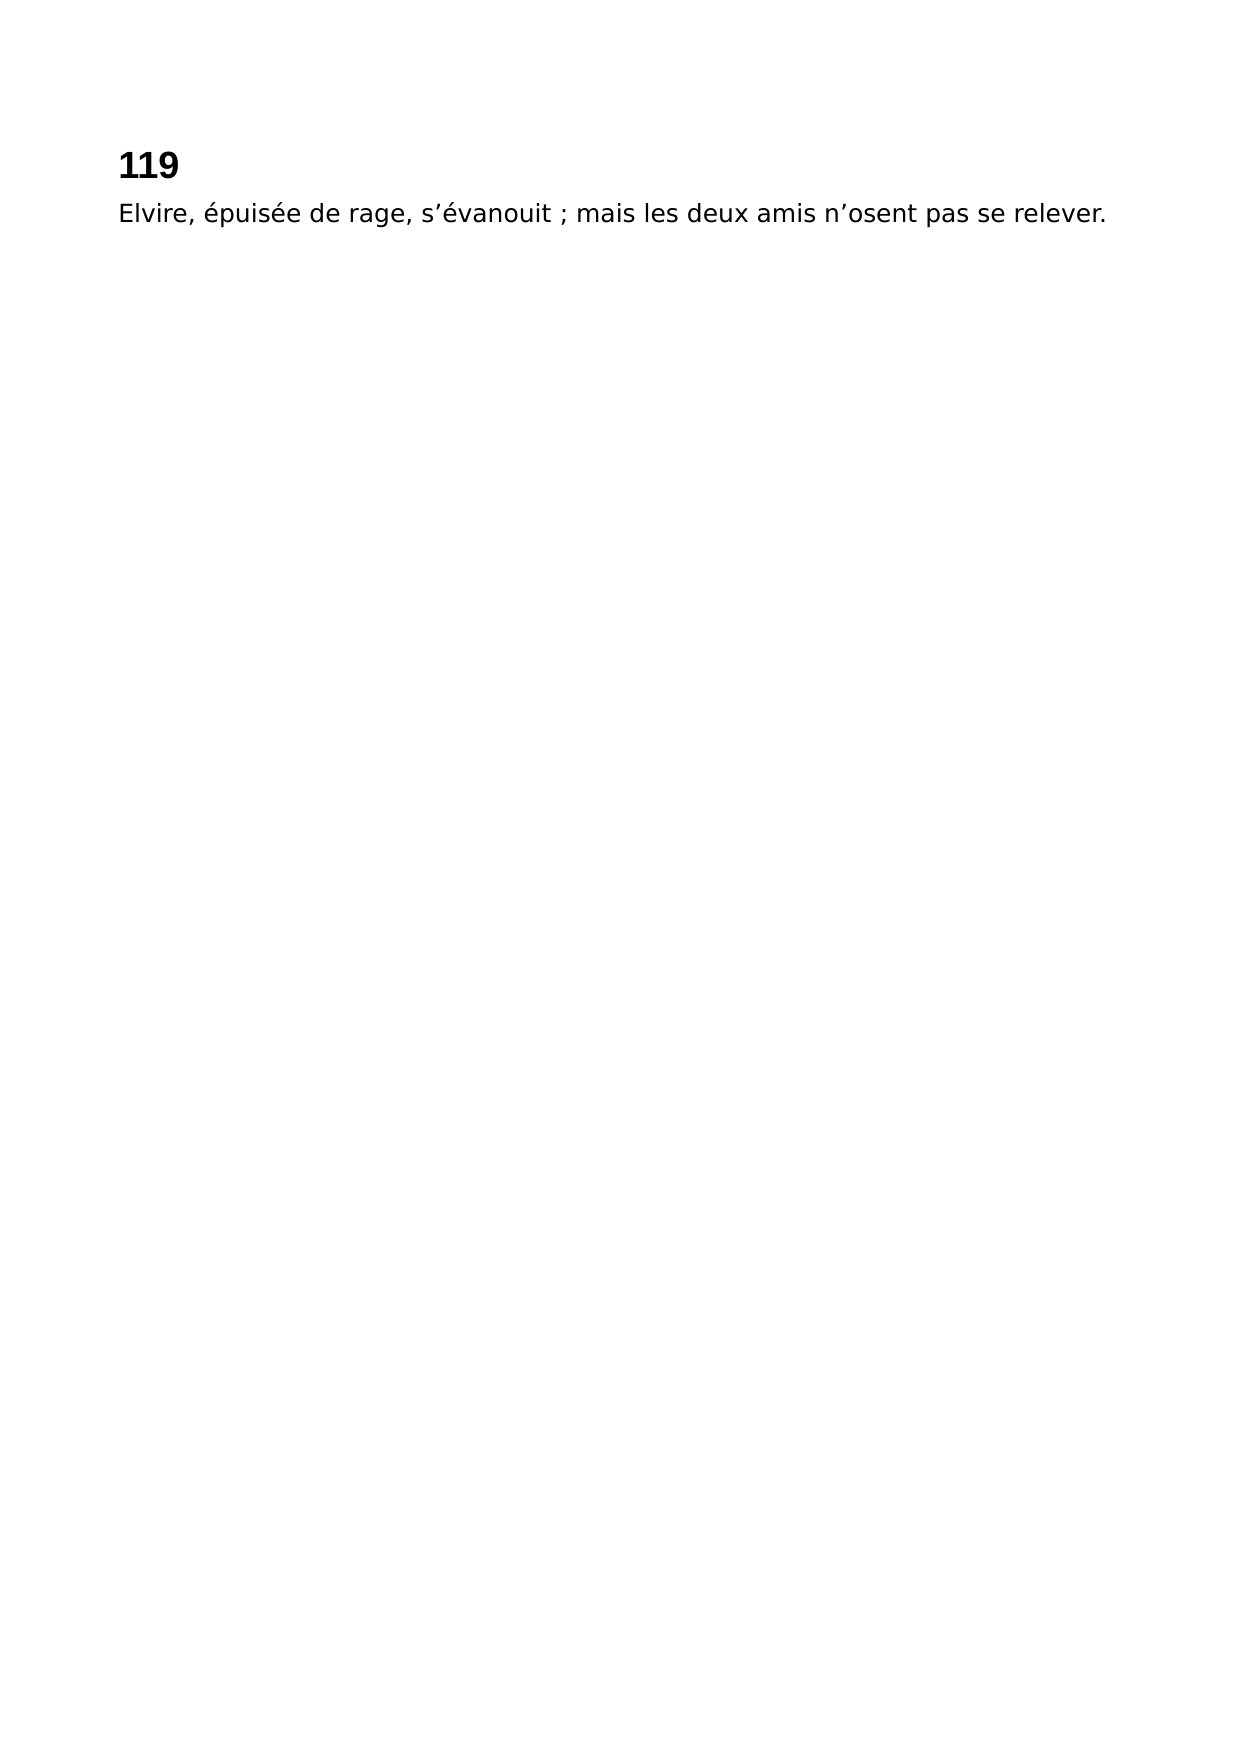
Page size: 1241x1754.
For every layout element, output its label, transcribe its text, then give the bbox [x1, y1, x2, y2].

text Elvire, épuisée de rage, s’évanouit ; mais les deux amis n’osent pas se relever. [118, 199, 1122, 228]
subtitle 119 [118, 143, 1122, 187]
